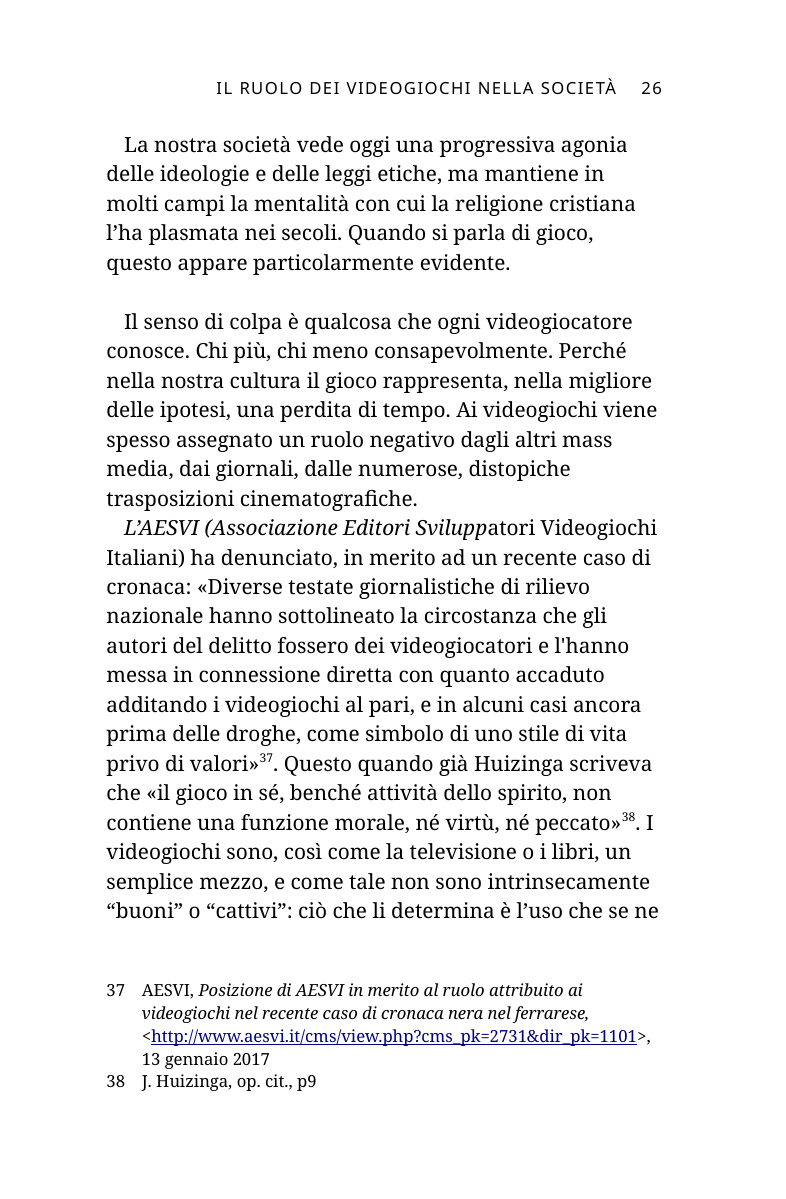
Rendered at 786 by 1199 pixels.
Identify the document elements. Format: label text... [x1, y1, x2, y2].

text AESVI, Posizione di AESVI in merito al ruolo attribuito ai videogiochi nel recente caso di cronaca nera nel ferrarese, <http://www.aesvi.it/cms/view.php?cms_pk=2731&dir_pk=1101>, 13 gennaio 2017 [106, 979, 661, 1070]
text La nostra società vede oggi una progressiva agonia delle ideologie e delle leggi etiche, ma mantiene in molti campi la mentalità con cui la religione cristiana l’ha plasmata nei secoli. Quando si parla di gioco, questo appare particolarmente evidente. [106, 129, 661, 276]
text L’AESVI (Associazione Editori Sviluppatori Videogiochi Italiani) ha denunciato, in merito ad un recente caso di cronaca: «Diverse testate giornalistiche di rilievo nazionale hanno sottolineato la circostanza che gli autori del delitto fossero dei videogiocatori e l'hanno messa in connessione diretta con quanto accaduto additando i videogiochi al pari, e in alcuni casi ancora prima delle droghe, come simbolo di uno stile di vita privo di valori». Questo quando già Huizinga scriveva che «il gioco in sé, benché attività dello spirito, non contiene una funzione morale, né virtù, né peccato». I videogiochi sono, così come la televisione o i libri, un semplice mezzo, e come tale non sono intrinsecamente “buoni” o “cattivi”: ciò che li determina è l’uso che se ne [106, 512, 661, 925]
text J. Huizinga, op. cit., p9 [106, 1070, 661, 1093]
text Il senso di colpa è qualcosa che ogni videogiocatore conosce. Chi più, chi meno consapevolmente. Perché nella nostra cultura il gioco rappresenta, nella migliore delle ipotesi, una perdita di tempo. Ai videogiochi viene spesso assegnato un ruolo negativo dagli altri mass media, dai giornali, dalle numerose, distopiche trasposizioni cinematografiche. [106, 306, 661, 512]
